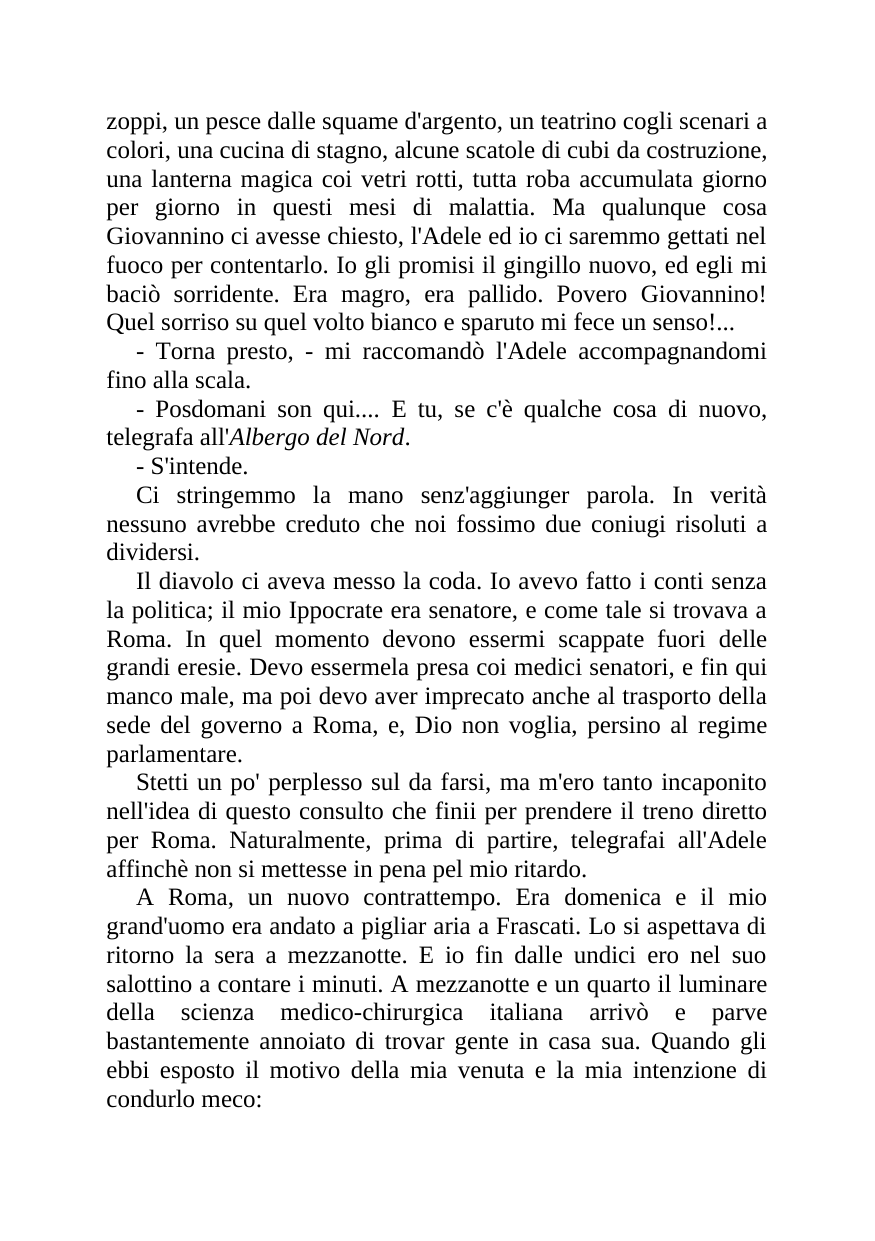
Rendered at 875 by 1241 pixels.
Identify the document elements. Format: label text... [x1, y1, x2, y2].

text Ci stringemmo la mano senz'aggiunger parola. In verità nessuno avrebbe creduto che noi fossimo due coniugi risoluti a dividersi. [106, 480, 768, 566]
text Il diavolo ci aveva messo la coda. Io avevo fatto i conti senza la politica; il mio Ippocrate era senatore, e come tale si trovava a Roma. In quel momento devono essermi scappate fuori delle grandi eresie. Devo essermela presa coi medici senatori, e fin qui manco male, ma poi devo aver imprecato anche al trasporto della sede del governo a Roma, e, Dio non voglia, persino al regime parlamentare. [106, 566, 768, 767]
text Stetti un po' perplesso sul da farsi, ma m'ero tanto incaponito nell'idea di questo consulto che finii per prendere il treno diretto per Roma. Naturalmente, prima di partire, telegrafai all'Adele affinchè non si mettesse in pena pel mio ritardo. [106, 767, 768, 882]
text - Posdomani son qui.... E tu, se c'è qualche cosa di nuovo, telegrafa all'Albergo del Nord. [106, 394, 768, 451]
text zoppi, un pesce dalle squame d'argento, un teatrino cogli scenari a colori, una cucina di stagno, alcune scatole di cubi da costruzione, una lanterna magica coi vetri rotti, tutta roba accumulata giorno per giorno in questi mesi di malattia. Ma qualunque cosa Giovannino ci avesse chiesto, l'Adele ed io ci saremmo gettati nel fuoco per contentarlo. Io gli promisi il gingillo nuovo, ed egli mi baciò sorridente. Era magro, era pallido. Povero Giovannino! Quel sorriso su quel volto bianco e sparuto mi fece un senso!... [106, 106, 768, 336]
text - Torna presto, - mi raccomandò l'Adele accompagnandomi fino alla scala. [106, 336, 768, 394]
text A Roma, un nuovo contrattempo. Era domenica e il mio grand'uomo era andato a pigliar aria a Frascati. Lo si aspettava di ritorno la sera a mezzanotte. E io fin dalle undici ero nel suo salottino a contare i minuti. A mezzanotte e un quarto il luminare della scienza medico-chirurgica italiana arrivò e parve bastantemente annoiato di trovar gente in casa sua. Quando gli ebbi esposto il motivo della mia venuta e la mia intenzione di condurlo meco: [106, 882, 768, 1112]
text - S'intende. [106, 451, 768, 480]
